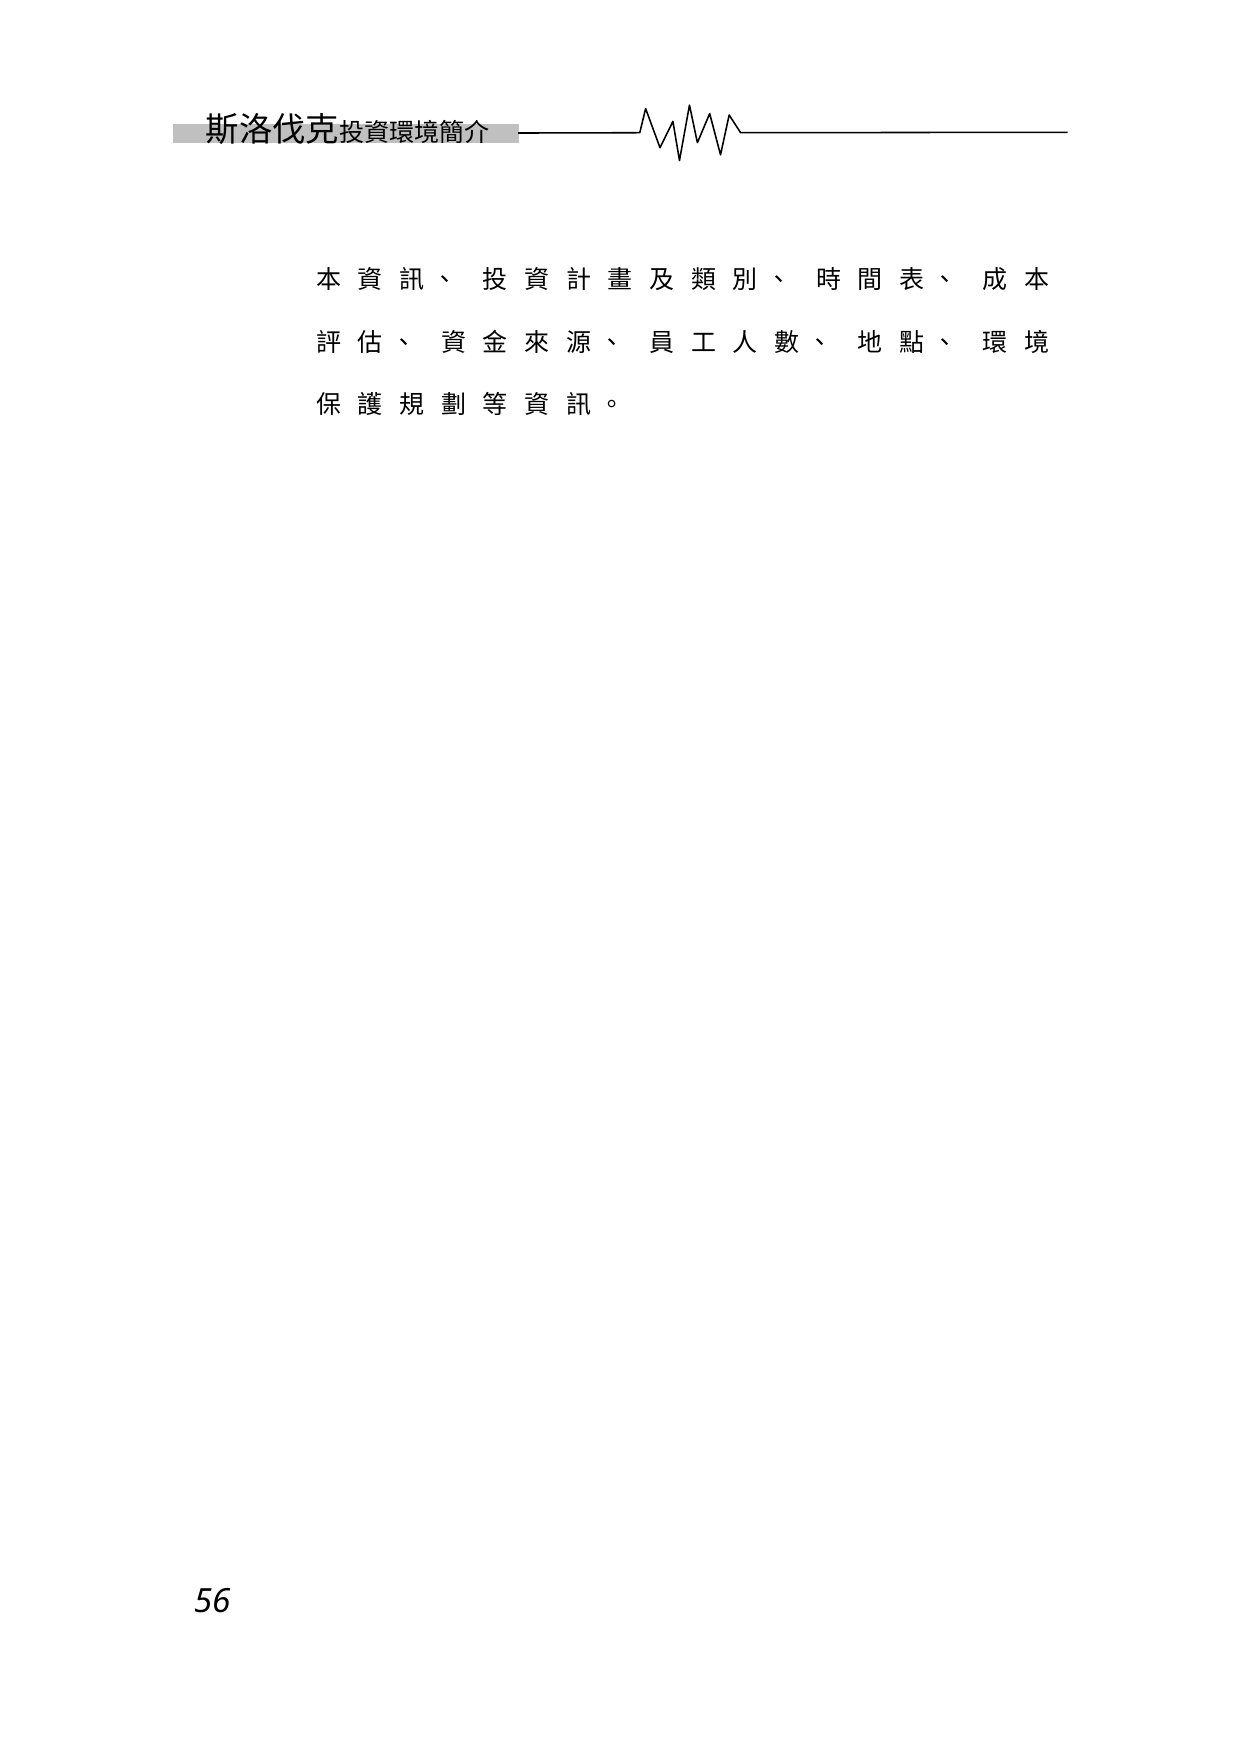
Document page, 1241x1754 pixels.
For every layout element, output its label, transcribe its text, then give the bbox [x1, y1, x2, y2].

text 本資訊、投資計畫及類別、時間表、成本評估、資金來源、員工人數、地點、環境保護規劃等資訊。 [281, 236, 1058, 424]
